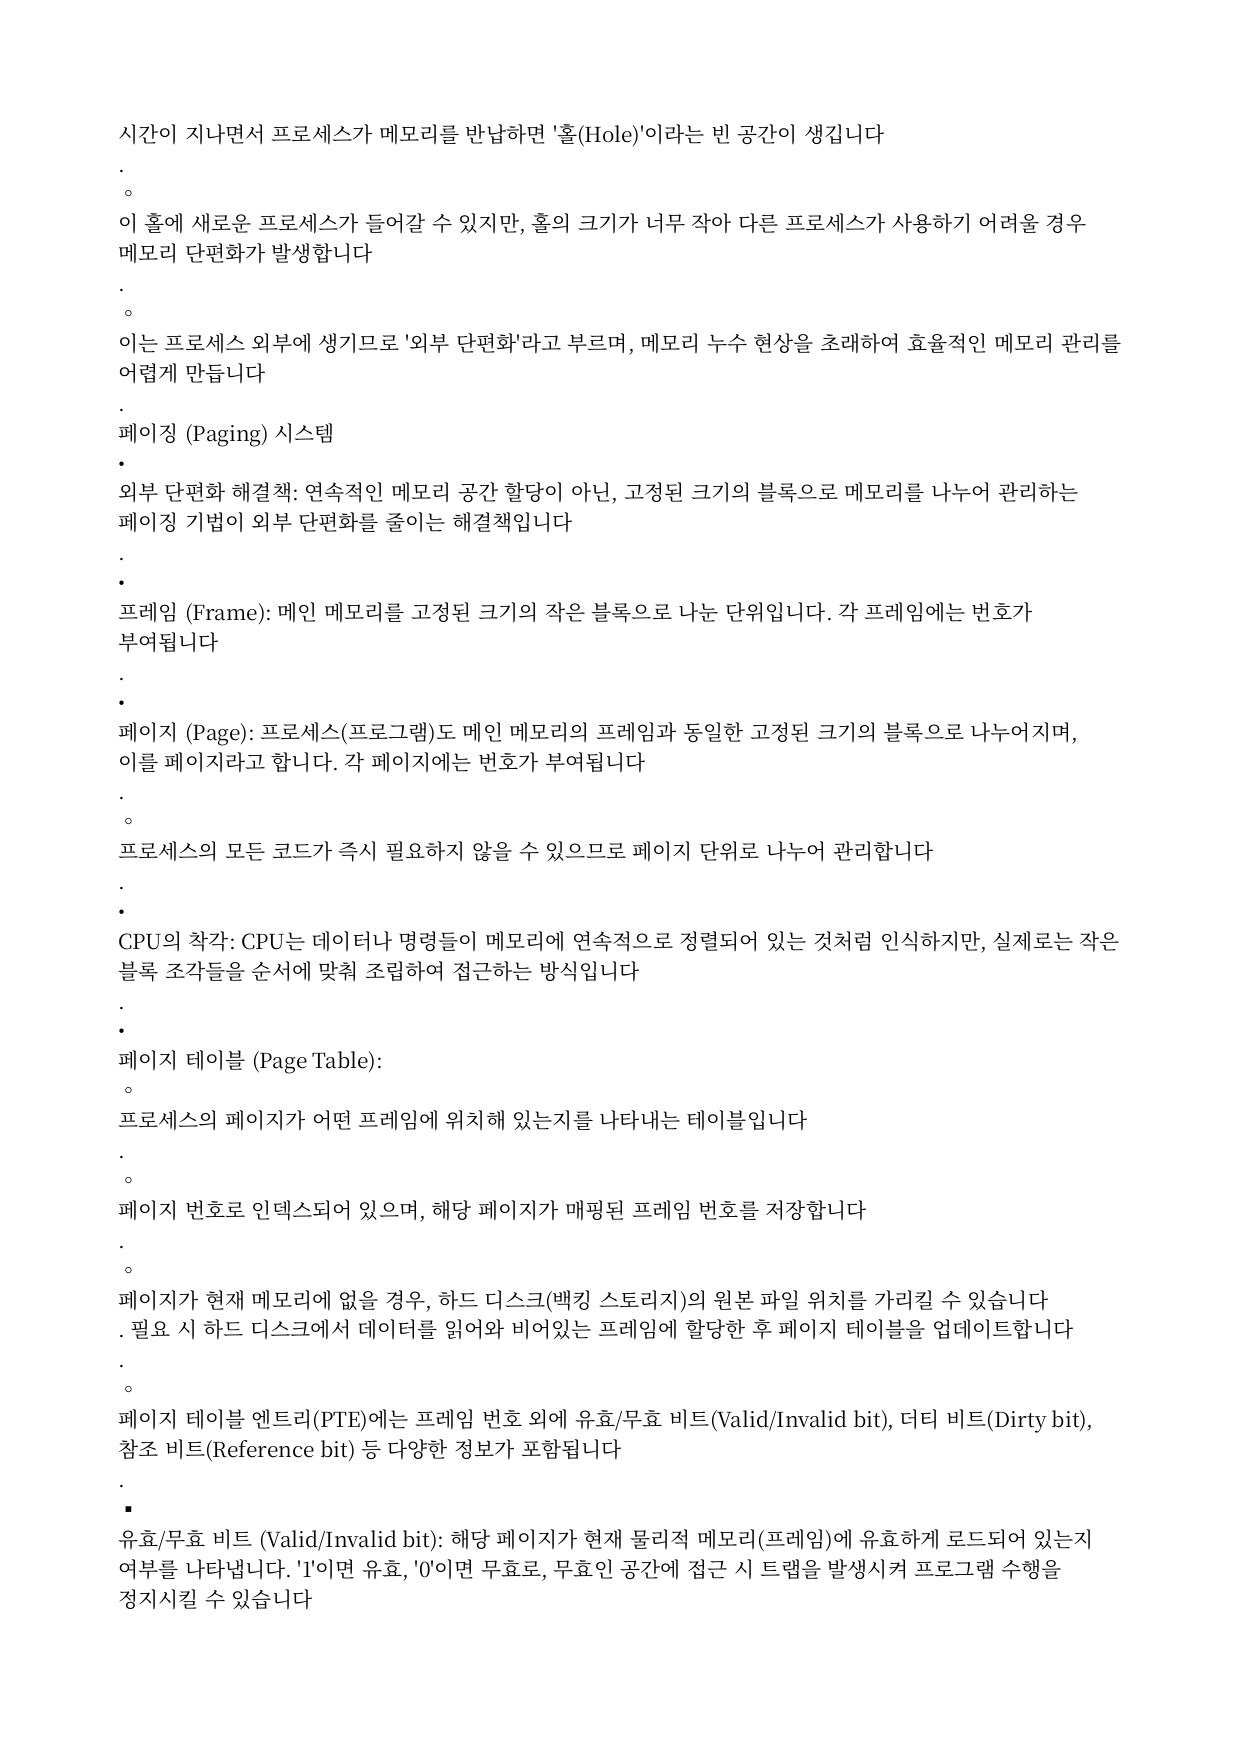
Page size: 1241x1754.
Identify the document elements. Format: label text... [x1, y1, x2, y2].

text • [118, 686, 1122, 716]
text . [118, 1463, 1122, 1493]
text ◦ [118, 297, 1122, 327]
text 유효/무효 비트 (Valid/Invalid bit): 해당 페이지가 현재 물리적 메모리(프레임)에 유효하게 로드되어 있는지 여부를 나타냅니다. '1'이면 유효, '0'이면 무효로, 무효인 공간에 접근 시 트랩을 발생시켜 프로그램 수행을 정지시킬 수 있습니다 [118, 1523, 1122, 1613]
text ◦ [118, 1374, 1122, 1404]
text . [118, 985, 1122, 1015]
text ◦ [118, 806, 1122, 836]
text ▪ [118, 1493, 1122, 1523]
text ◦ [118, 1164, 1122, 1194]
text 페이지 번호로 인덱스되어 있으며, 해당 페이지가 매핑된 프레임 번호를 저장합니다 [118, 1194, 1122, 1224]
text • [118, 1015, 1122, 1045]
text 이 홀에 새로운 프로세스가 들어갈 수 있지만, 홀의 크기가 너무 작아 다른 프로세스가 사용하기 어려울 경우 메모리 단편화가 발생합니다 [118, 208, 1122, 268]
text . [118, 537, 1122, 567]
text . [118, 776, 1122, 806]
text . [118, 1344, 1122, 1374]
text 페이지 테이블 (Page Table): [118, 1045, 1122, 1075]
text . [118, 387, 1122, 417]
text . [118, 148, 1122, 178]
text 페이징 (Paging) 시스템 [118, 417, 1122, 447]
text 프로세스의 페이지가 어떤 프레임에 위치해 있는지를 나타내는 테이블입니다 [118, 1105, 1122, 1134]
text 페이지 (Page): 프로세스(프로그램)도 메인 메모리의 프레임과 동일한 고정된 크기의 블록으로 나누어지며, 이를 페이지라고 합니다. 각 페이지에는 번호가 부여됩니다 [118, 716, 1122, 776]
text . [118, 656, 1122, 686]
text 외부 단편화 해결책: 연속적인 메모리 공간 할당이 아닌, 고정된 크기의 블록으로 메모리를 나누어 관리하는 페이징 기법이 외부 단편화를 줄이는 해결책입니다 [118, 477, 1122, 537]
text . [118, 1134, 1122, 1164]
text ◦ [118, 1075, 1122, 1105]
text 프레임 (Frame): 메인 메모리를 고정된 크기의 작은 블록으로 나눈 단위입니다. 각 프레임에는 번호가 부여됩니다 [118, 596, 1122, 656]
text ◦ [118, 1254, 1122, 1284]
text • [118, 567, 1122, 596]
text . [118, 268, 1122, 297]
text ◦ [118, 178, 1122, 208]
text . [118, 866, 1122, 895]
text 프로세스의 모든 코드가 즉시 필요하지 않을 수 있으므로 페이지 단위로 나누어 관리합니다 [118, 836, 1122, 866]
text 시간이 지나면서 프로세스가 메모리를 반납하면 '홀(Hole)'이라는 빈 공간이 생깁니다 [118, 118, 1122, 148]
text • [118, 447, 1122, 477]
text 페이지가 현재 메모리에 없을 경우, 하드 디스크(백킹 스토리지)의 원본 파일 위치를 가리킬 수 있습니다 [118, 1284, 1122, 1314]
text 페이지 테이블 엔트리(PTE)에는 프레임 번호 외에 유효/무효 비트(Valid/Invalid bit), 더티 비트(Dirty bit), 참조 비트(Reference bit) 등 다양한 정보가 포함됩니다 [118, 1404, 1122, 1463]
text 이는 프로세스 외부에 생기므로 '외부 단편화'라고 부르며, 메모리 누수 현상을 초래하여 효율적인 메모리 관리를 어렵게 만듭니다 [118, 327, 1122, 387]
text . [118, 1224, 1122, 1254]
text CPU의 착각: CPU는 데이터나 명령들이 메모리에 연속적으로 정렬되어 있는 것처럼 인식하지만, 실제로는 작은 블록 조각들을 순서에 맞춰 조립하여 접근하는 방식입니다 [118, 925, 1122, 985]
text • [118, 895, 1122, 925]
text . 필요 시 하드 디스크에서 데이터를 읽어와 비어있는 프레임에 할당한 후 페이지 테이블을 업데이트합니다 [118, 1314, 1122, 1344]
